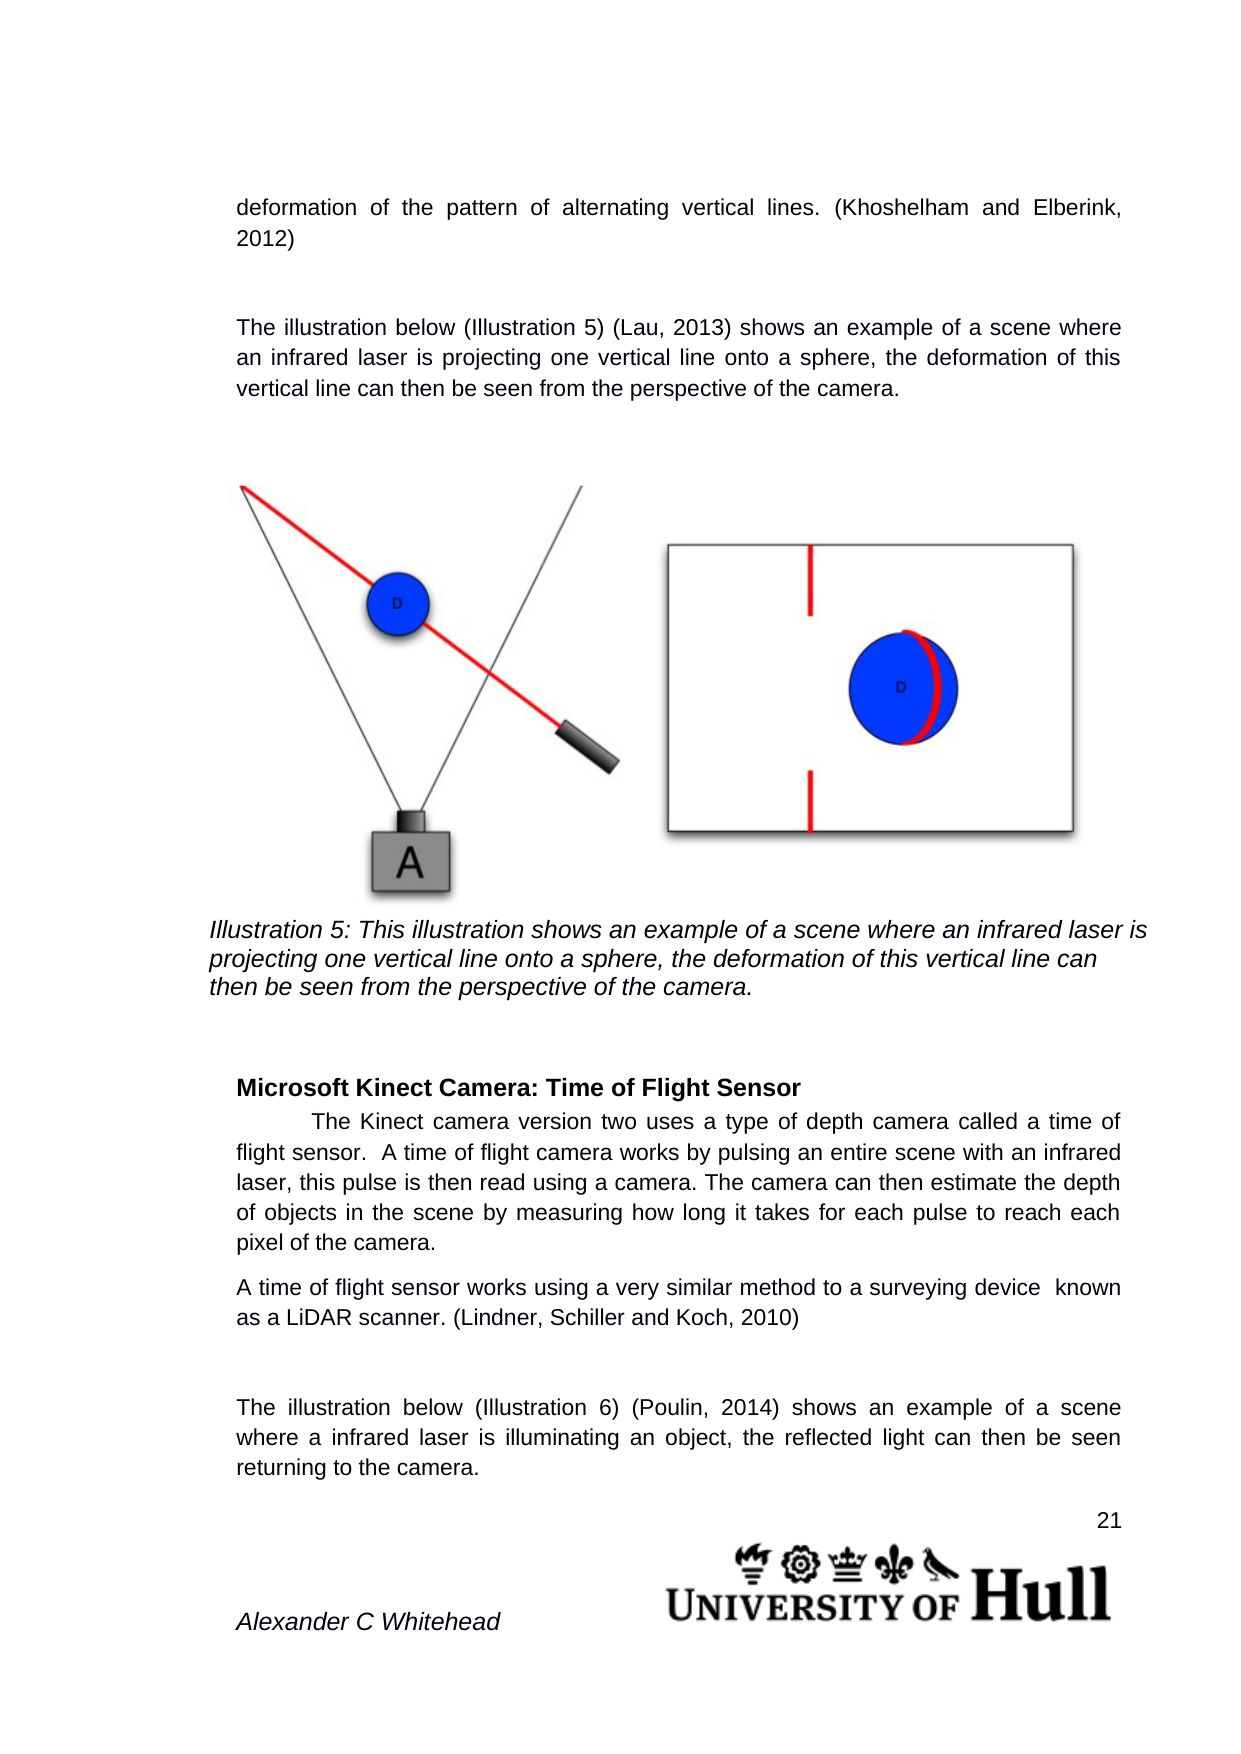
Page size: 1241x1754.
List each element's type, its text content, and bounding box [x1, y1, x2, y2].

text Illustration 5: This illustration shows an example of a scene where an infrared laser is projecting one vertical line onto a sphere, the deformation of this vertical line can then be seen from the perspective of the camera. [209, 910, 1149, 1001]
text deformation of the pattern of alternating vertical lines. (Khoshelham and Elberink, 2012)⁠ [236, 194, 1122, 251]
subtitle Microsoft Kinect Camera: Time of Flight Sensor [236, 1073, 1122, 1102]
picture [209, 476, 1095, 910]
text The illustration below (Illustration 5) (Lau, 2013)⁠ shows an example of a scene where an infrared laser is projecting one vertical line onto a sphere, the deformation of this vertical line can then be seen from the perspective of the camera. [236, 314, 1122, 401]
picture [659, 1533, 1119, 1631]
text The illustration below (Illustration 6) (Poulin, 2014)⁠ shows an example of a scene where a infrared laser is illuminating an object, the reflected light can then be seen returning to the camera. [236, 1394, 1122, 1481]
text A time of flight sensor works using a very similar method to a surveying device known as a LiDAR scanner. (Lindner, Schiller and Koch, 2010)⁠ [236, 1274, 1122, 1331]
text The Kinect camera version two uses a type of depth camera called a time of flight sensor. A time of flight camera works by pulsing an entire scene with an infrared laser, this pulse is then read using a camera. The camera can then estimate the depth of objects in the scene by measuring how long it takes for each pulse to reach each pixel of the camera. [236, 1108, 1122, 1256]
